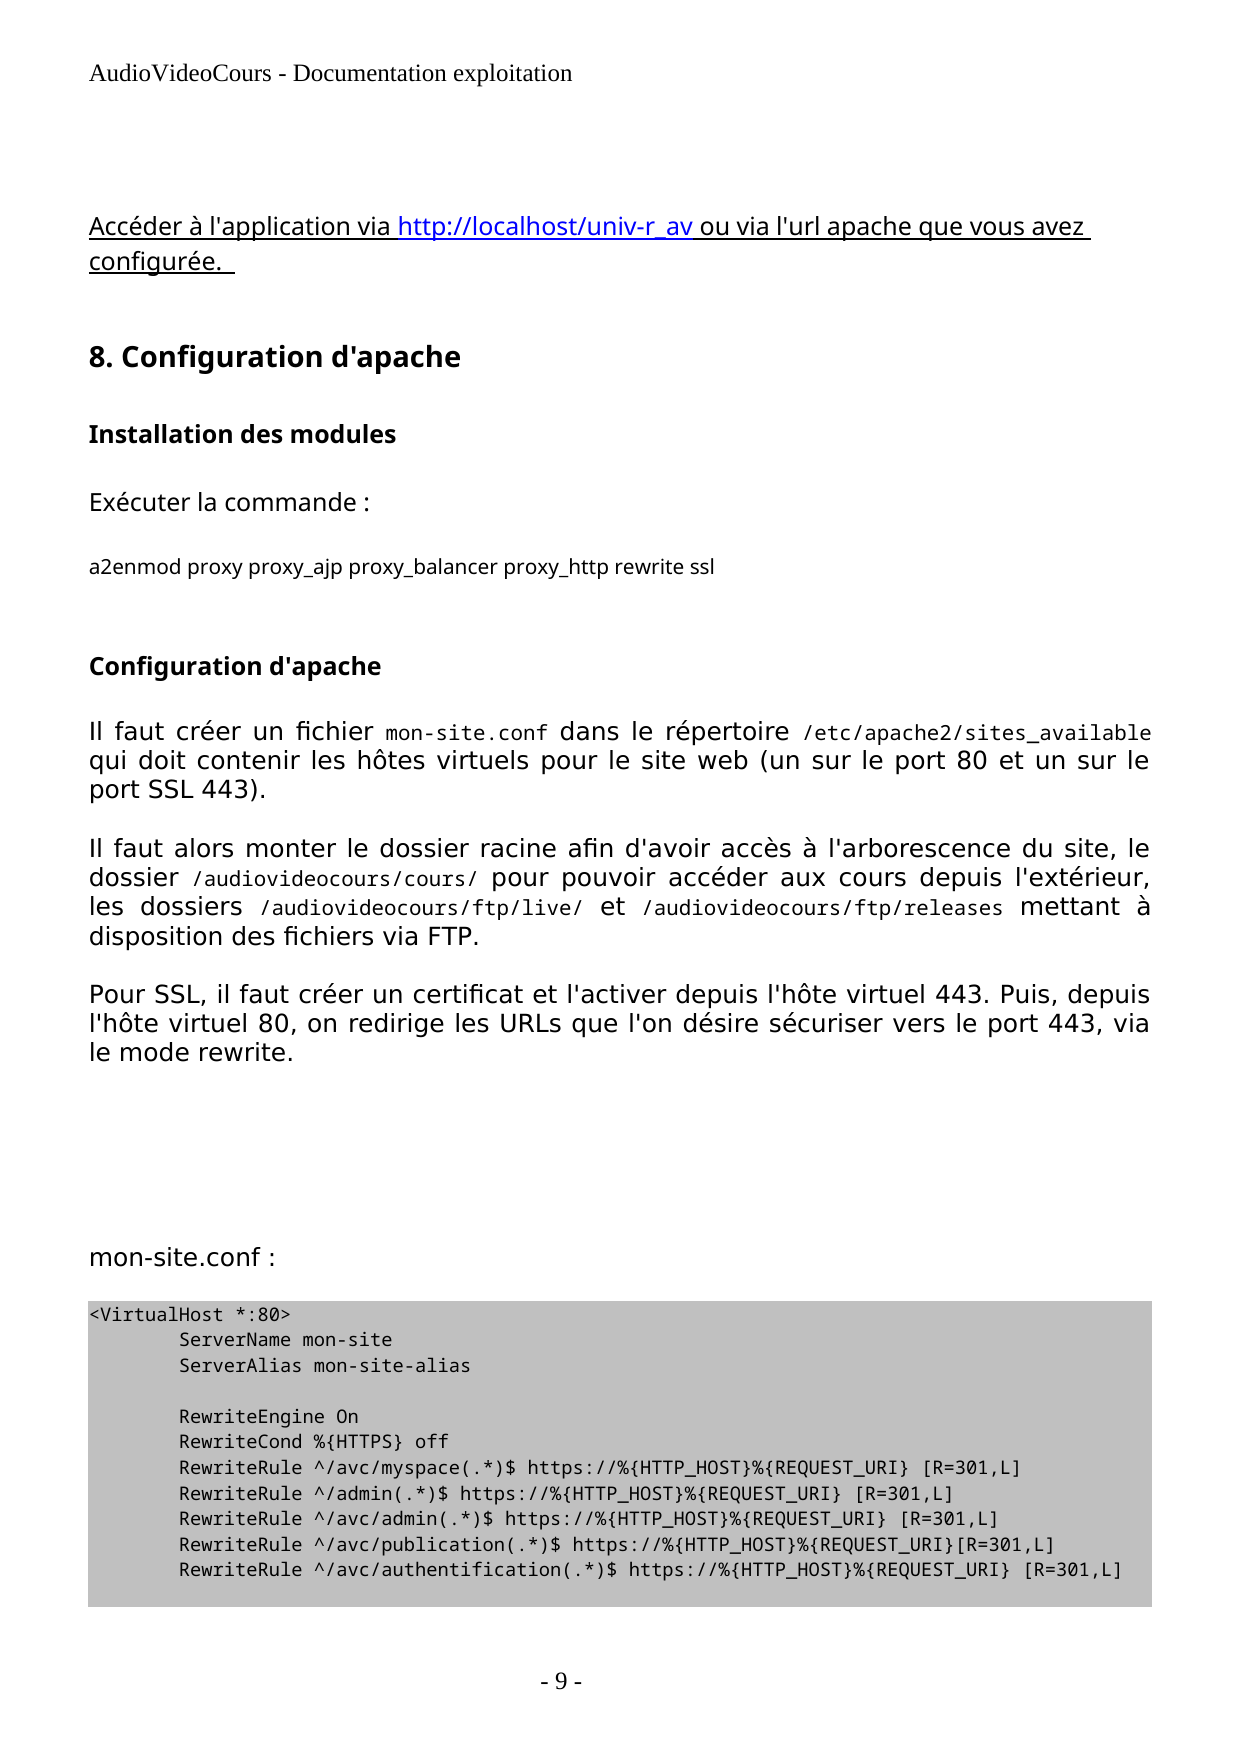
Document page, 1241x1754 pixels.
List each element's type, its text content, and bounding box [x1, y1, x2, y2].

text Installation des modules [88, 416, 1152, 450]
text RewriteRule ^/avc/myspace(.*)$ https://%{HTTP_HOST}%{REQUEST_URI} [R=301,L] [88, 1454, 1152, 1480]
text a2enmod proxy proxy_ajp proxy_balancer proxy_http rewrite ssl [88, 552, 1152, 581]
text Il faut créer un fichier mon-site.conf dans le répertoire /etc/apache2/sites_available qui doit contenir les hôtes virtuels pour le site web (un sur le port 80 et un sur le port SSL 443). [88, 717, 1152, 805]
text RewriteRule ^/avc/admin(.*)$ https://%{HTTP_HOST}%{REQUEST_URI} [R=301,L] [88, 1505, 1152, 1531]
text ServerName mon-site [88, 1327, 1152, 1352]
text <VirtualHost *:80> [88, 1301, 1152, 1327]
text mon-site.conf : [88, 1243, 1152, 1272]
text RewriteRule ^/avc/publication(.*)$ https://%{HTTP_HOST}%{REQUEST_URI}[R=301,L] [88, 1531, 1152, 1556]
text Configuration d'apache [88, 649, 1152, 683]
text RewriteRule ^/avc/authentification(.*)$ https://%{HTTP_HOST}%{REQUEST_URI} [R=301,L] [88, 1556, 1152, 1582]
text Exécuter la commande : [88, 484, 1152, 518]
text RewriteEngine On [88, 1403, 1152, 1429]
text RewriteCond %{HTTPS} off [88, 1429, 1152, 1454]
text Il faut alors monter le dossier racine afin d'avoir accès à l'arborescence du site, le dossier /audiovideocours/cours/ pour pouvoir accéder aux cours depuis l'extérieur, les dossiers /audiovideocours/ftp/live/ et /audiovideocours/ftp/releases mettant à disposition des fichiers via FTP. [88, 834, 1152, 951]
text RewriteRule ^/admin(.*)$ https://%{HTTP_HOST}%{REQUEST_URI} [R=301,L] [88, 1480, 1152, 1505]
text Accéder à l'application via http://localhost/univ-r_av ou via l'url apache que vous avez configurée. [88, 209, 1152, 277]
text Pour SSL, il faut créer un certificat et l'activer depuis l'hôte virtuel 443. Puis, depuis l'hôte virtuel 80, on redirige les URLs que l'on désire sécuriser vers le port 443, via le mode rewrite. [88, 980, 1152, 1068]
subtitle 8. Configuration d'apache [88, 336, 1152, 376]
text ServerAlias mon-site-alias [88, 1352, 1152, 1378]
